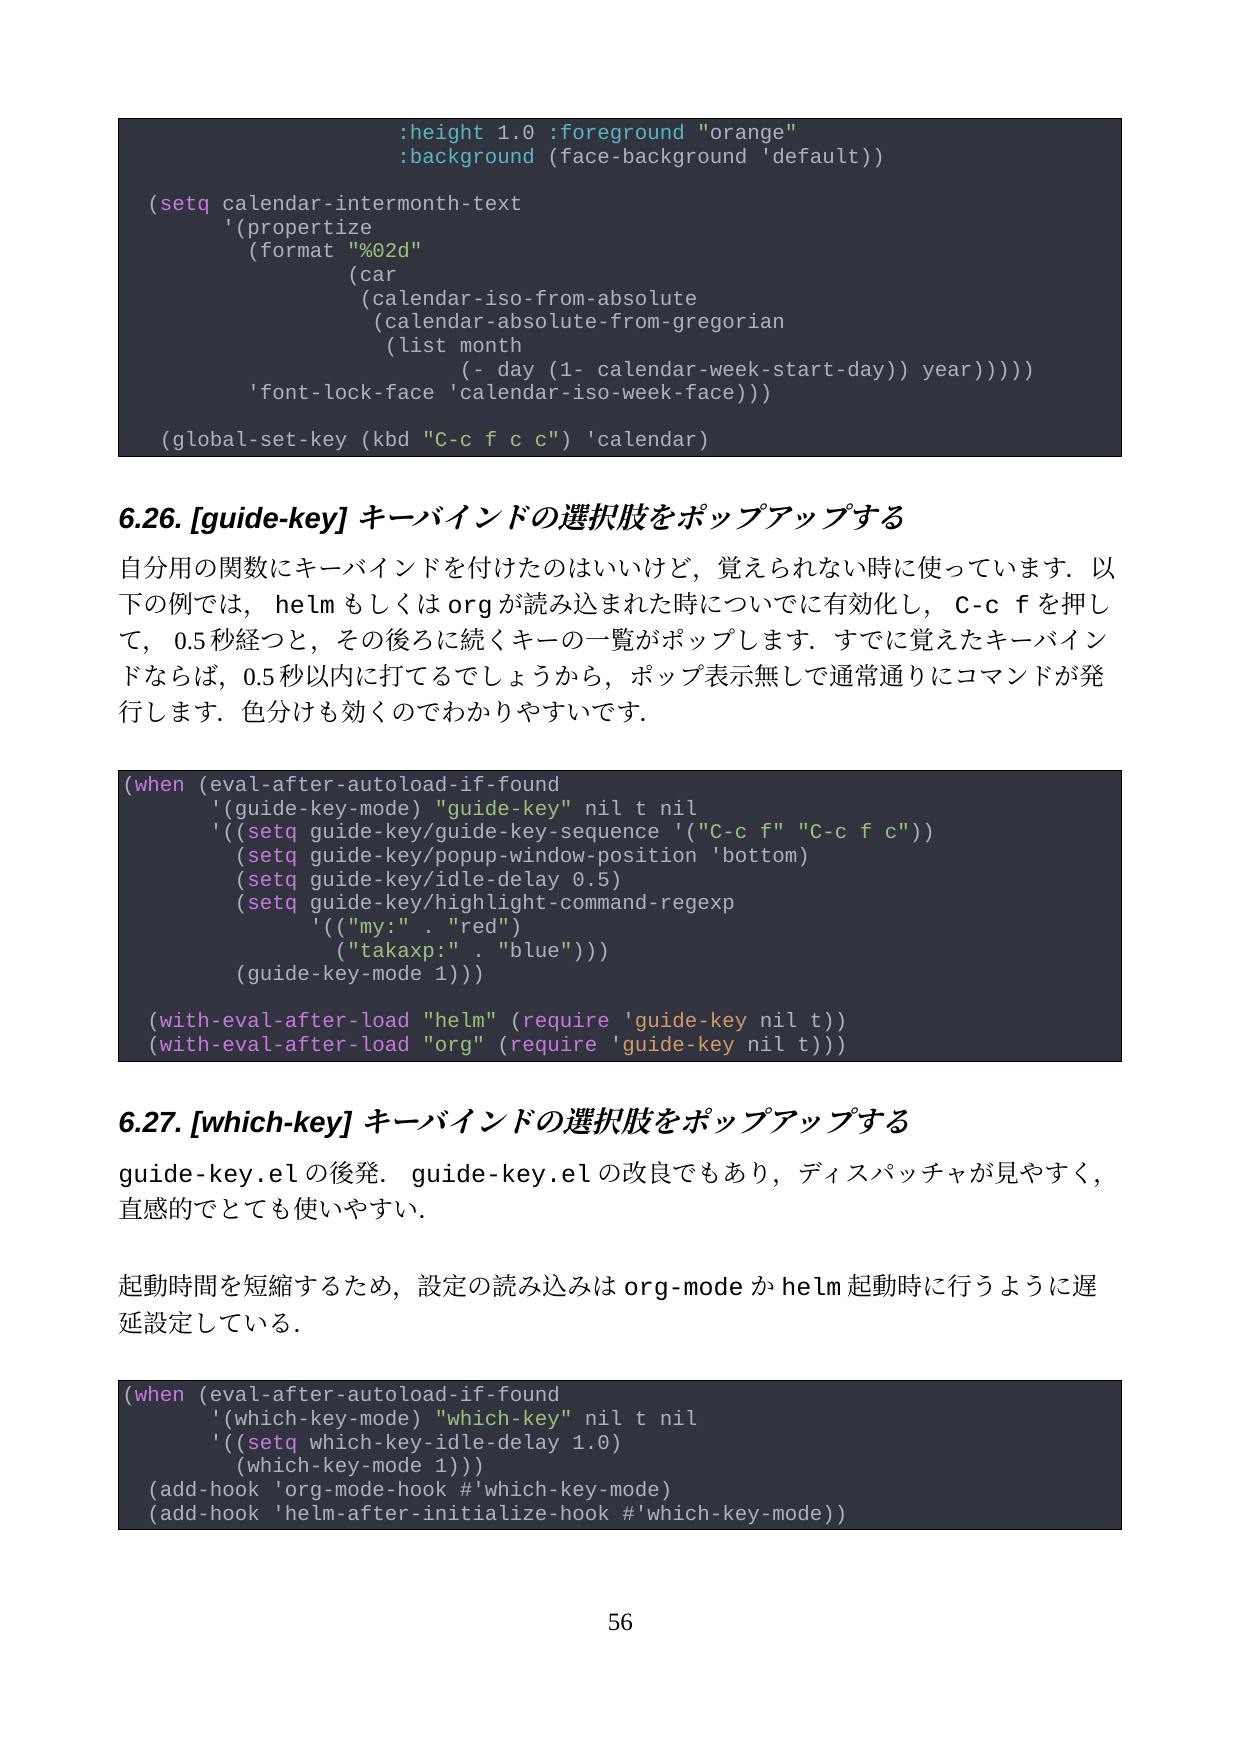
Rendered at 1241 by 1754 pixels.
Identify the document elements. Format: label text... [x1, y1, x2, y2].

text (which-key-mode 1))) [119, 1451, 1121, 1475]
text '((setq guide-key/guide-key-sequence '("C-c f" "C-c f c")) [119, 817, 1121, 841]
text ("takaxp:" . "blue"))) [119, 936, 1121, 959]
text (setq guide-key/popup-window-position 'bottom) [119, 841, 1121, 865]
text guide-key.el の後発． guide-key.el の改良でもあり，ディスパッチャが見やすく，直感的でとても使いやすい． [118, 1153, 1122, 1254]
text 自分用の関数にキーバインドを付けたのはいいけど，覚えられない時に使っています．以下の例では， helm もしくは org が読み込まれた時についでに有効化し， C-c f を押して， 0.5秒経つと，その後ろに続くキーの一覧がポップします．すでに覚えたキーバインドならば，0.5秒以内に打てるでしょうから，ポップ表示無しで通常通りにコマンドが発行します．色分けも効くのでわかりやすいです． [118, 549, 1122, 758]
subtitle [which-key] キーバインドの選択肢をポップアップする [118, 1099, 1122, 1141]
text (add-hook 'org-mode-hook #'which-key-mode) [119, 1475, 1121, 1499]
text '(guide-key-mode) "guide-key" nil t nil [119, 794, 1121, 817]
text (setq guide-key/idle-delay 0.5) [119, 865, 1121, 888]
text :background (face-background 'default)) [119, 142, 1121, 165]
text :height 1.0 :foreground "orange" [119, 119, 1121, 142]
text '(which-key-mode) "which-key" nil t nil [119, 1404, 1121, 1428]
text (when (eval-after-autoload-if-found [119, 771, 1121, 794]
text 起動時間を短縮するため，設定の読み込みは org-mode か helm 起動時に行うように遅延設定している． [118, 1267, 1122, 1368]
text (global-set-key (kbd "C-c f c c") 'calendar) [119, 426, 1121, 456]
text (guide-key-mode 1))) [119, 959, 1121, 983]
text '(propertize [119, 213, 1121, 236]
text (add-hook 'helm-after-initialize-hook #'which-key-mode)) [119, 1499, 1121, 1529]
text '(("my:" . "red") [119, 912, 1121, 936]
text (when (eval-after-autoload-if-found [119, 1381, 1121, 1404]
text (with-eval-after-load "helm" (require 'guide-key nil t)) [119, 1007, 1121, 1030]
text (setq guide-key/highlight-command-regexp [119, 888, 1121, 912]
text (calendar-iso-from-absolute [119, 284, 1121, 307]
subtitle [guide-key] キーバインドの選択肢をポップアップする [118, 494, 1122, 536]
text 'font-lock-face 'calendar-iso-week-face))) [119, 378, 1121, 402]
text (- day (1- calendar-week-start-day)) year))))) [119, 354, 1121, 378]
text (format "%02d" [119, 236, 1121, 260]
text (setq calendar-intermonth-text [119, 189, 1121, 213]
text (calendar-absolute-from-gregorian [119, 307, 1121, 331]
text (car [119, 260, 1121, 284]
text (with-eval-after-load "org" (require 'guide-key nil t))) [119, 1030, 1121, 1061]
text (list month [119, 331, 1121, 354]
text '((setq which-key-idle-delay 1.0) [119, 1428, 1121, 1451]
